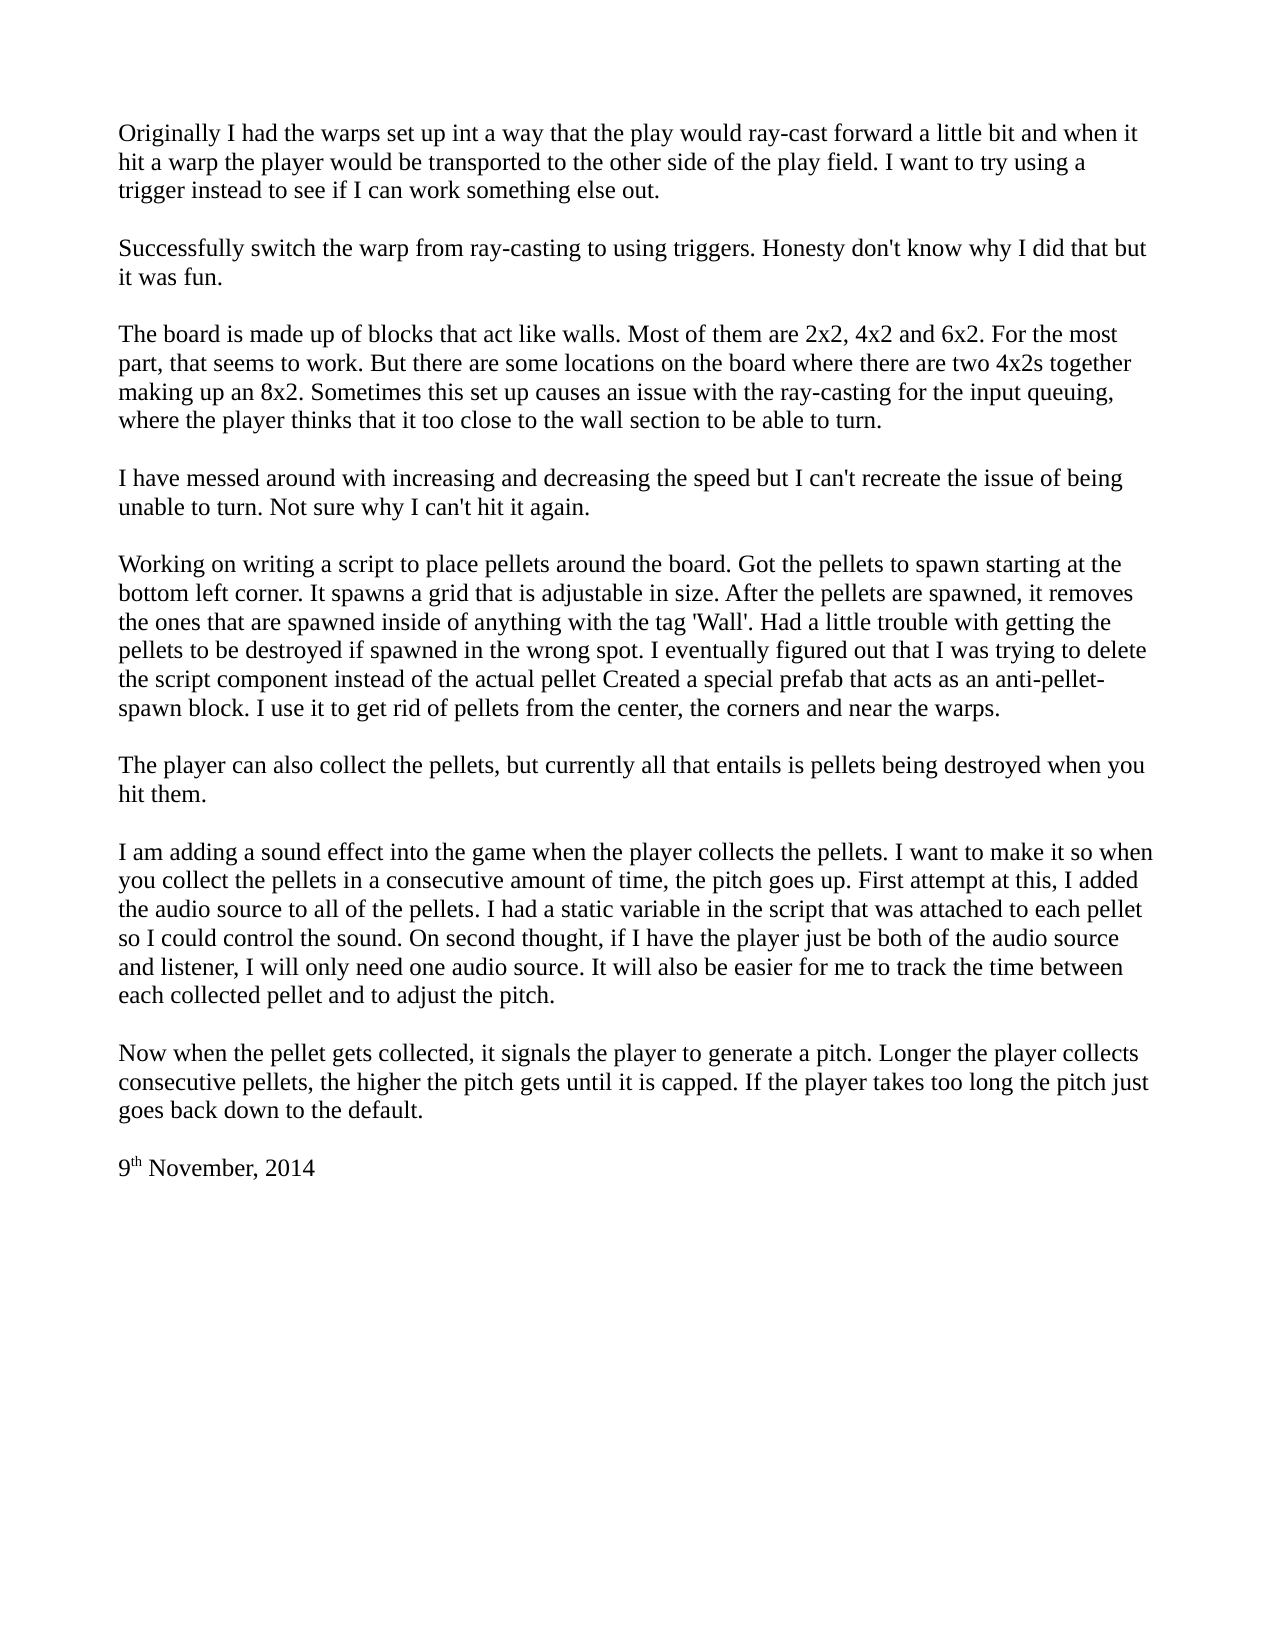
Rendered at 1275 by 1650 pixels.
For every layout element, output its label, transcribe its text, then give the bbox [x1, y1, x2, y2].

text The board is made up of blocks that act like walls. Most of them are 2x2, 4x2 and 6x2. For the most part, that seems to work. But there are some locations on the board where there are two 4x2s together making up an 8x2. Sometimes this set up causes an issue with the ray-casting for the input queuing, where the player thinks that it too close to the wall section to be able to turn. [118, 319, 1157, 434]
text I have messed around with increasing and decreasing the speed but I can't recreate the issue of being unable to turn. Not sure why I can't hit it again. [118, 463, 1157, 521]
text 9th November, 2014 [118, 1153, 1157, 1182]
text Now when the pellet gets collected, it signals the player to generate a pitch. Longer the player collects consecutive pellets, the higher the pitch gets until it is capped. If the player takes too long the pitch just goes back down to the default. [118, 1038, 1157, 1124]
text Originally I had the warps set up int a way that the play would ray-cast forward a little bit and when it hit a warp the player would be transported to the other side of the play field. I want to try using a trigger instead to see if I can work something else out. [118, 118, 1157, 204]
text The player can also collect the pellets, but currently all that entails is pellets being destroyed when you hit them. [118, 751, 1157, 808]
text I am adding a sound effect into the game when the player collects the pellets. I want to make it so when you collect the pellets in a consecutive amount of time, the pitch goes up. First attempt at this, I added the audio source to all of the pellets. I had a static variable in the script that was attached to each pellet so I could control the sound. On second thought, if I have the player just be both of the audio source and listener, I will only need one audio source. It will also be easier for me to track the time between each collected pellet and to adjust the pitch. [118, 837, 1157, 1009]
text Successfully switch the warp from ray-casting to using triggers. Honesty don't know why I did that but it was fun. [118, 233, 1157, 291]
text Working on writing a script to place pellets around the board. Got the pellets to spawn starting at the bottom left corner. It spawns a grid that is adjustable in size. After the pellets are spawned, it removes the ones that are spawned inside of anything with the tag 'Wall'. Had a little trouble with getting the pellets to be destroyed if spawned in the wrong spot. I eventually figured out that I was trying to delete the script component instead of the actual pellet Created a special prefab that acts as an anti-pellet-spawn block. I use it to get rid of pellets from the center, the corners and near the warps. [118, 549, 1157, 722]
